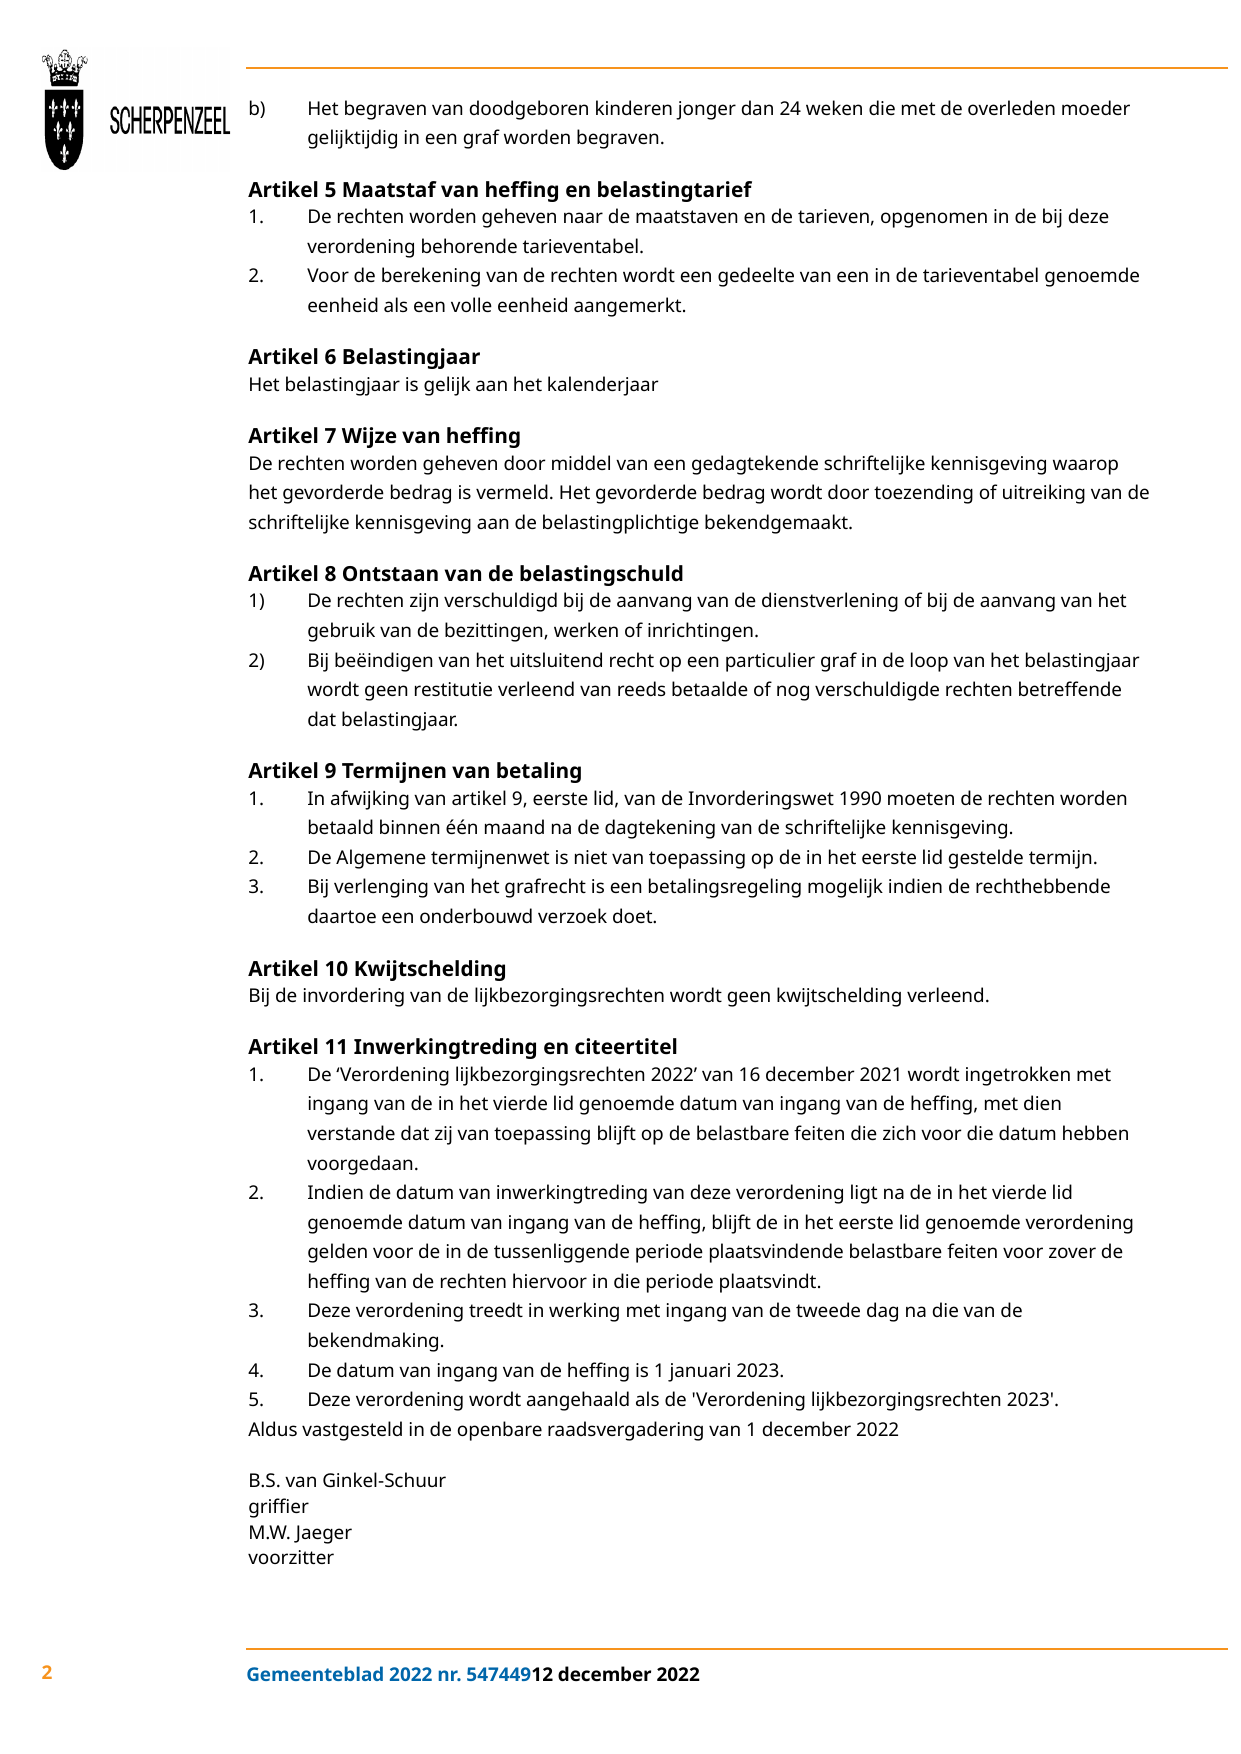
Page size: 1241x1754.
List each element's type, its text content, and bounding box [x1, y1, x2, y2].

picture [41, 47, 231, 172]
list Deze verordening wordt aangehaald als de 'Verordening lijkbezorgingsrechten 2023'. [248, 1386, 1152, 1412]
list Bij verlenging van het grafrecht is een betalingsregeling mogelijk indien de rechthebbende daartoe een onderbouwd verzoek doet. [248, 874, 1152, 929]
text Artikel 7 Wijze van heffing [248, 421, 1152, 450]
text griffier [248, 1493, 1152, 1519]
text M.W. Jaeger [248, 1519, 1152, 1544]
list De ‘Verordening lijkbezorgingsrechten 2022’ van 16 december 2021 wordt ingetrokken met ingang van de in het vierde lid genoemde datum van ingang van de heffing, met dien verstande dat zij van toepassing blijft op de belastbare feiten die zich voor die datum hebben voorgedaan. [248, 1061, 1152, 1175]
list Voor de berekening van de rechten wordt een gedeelte van een in de tarieventabel genoemde eenheid als een volle eenheid aangemerkt. [248, 262, 1152, 318]
text Artikel 6 Belastingjaar [248, 342, 1152, 371]
text Artikel 10 Kwijtschelding [248, 954, 1152, 982]
list Deze verordening treedt in werking met ingang van de tweede dag na die van de bekendmaking. [248, 1298, 1152, 1353]
text Artikel 9 Termijnen van betaling [248, 756, 1152, 785]
text Artikel 5 Maatstaf van heffing en belastingtarief [248, 175, 1152, 203]
list In afwijking van artikel 9, eerste lid, van de Invorderingswet 1990 moeten de rechten worden betaald binnen één maand na de dagtekening van de schriftelijke kennisgeving. [248, 785, 1152, 840]
text voorzitter [248, 1544, 1152, 1570]
list De rechten zijn verschuldigd bij de aanvang van de dienstverlening of bij de aanvang van het gebruik van de bezittingen, werken of inrichtingen. [248, 588, 1152, 643]
list Bij beëindigen van het uitsluitend recht op een particulier graf in de loop van het belastingjaar wordt geen restitutie verleend van reeds betaalde of nog verschuldigde rechten betreffende dat belastingjaar. [248, 647, 1152, 732]
text B.S. van Ginkel-Schuur [248, 1467, 1152, 1493]
text Aldus vastgesteld in de openbare raadsvergadering van 1 december 2022 [248, 1416, 1152, 1442]
list Indien de datum van inwerkingtreding van deze verordening ligt na de in het vierde lid genoemde datum van ingang van de heffing, blijft de in het eerste lid genoemde verordening gelden voor de in de tussenliggende periode plaatsvindende belastbare feiten voor zover de heffing van de rechten hiervoor in die periode plaatsvindt. [248, 1179, 1152, 1294]
text De rechten worden geheven door middel van een gedagtekende schriftelijke kennisgeving waarop het gevorderde bedrag is vermeld. Het gevorderde bedrag wordt door toezending of uitreiking van de schriftelijke kennisgeving aan de belastingplichtige bekendgemaakt. [248, 450, 1152, 534]
list Het begraven van doodgeboren kinderen jonger dan 24 weken die met de overleden moeder gelijktijdig in een graf worden begraven. [248, 95, 1152, 150]
text Bij de invordering van de lijkbezorgingsrechten wordt geen kwijtschelding verleend. [248, 982, 1152, 1008]
text Artikel 8 Ontstaan van de belastingschuld [248, 559, 1152, 588]
list De datum van ingang van de heffing is 1 januari 2023. [248, 1357, 1152, 1382]
list De Algemene termijnenwet is niet van toepassing op de in het eerste lid gestelde termijn. [248, 844, 1152, 870]
list De rechten worden geheven naar de maatstaven en de tarieven, opgenomen in de bij deze verordening behorende tarieventabel. [248, 203, 1152, 258]
text Het belastingjaar is gelijk aan het kalenderjaar [248, 371, 1152, 397]
text Artikel 11 Inwerkingtreding en citeertitel [248, 1032, 1152, 1061]
